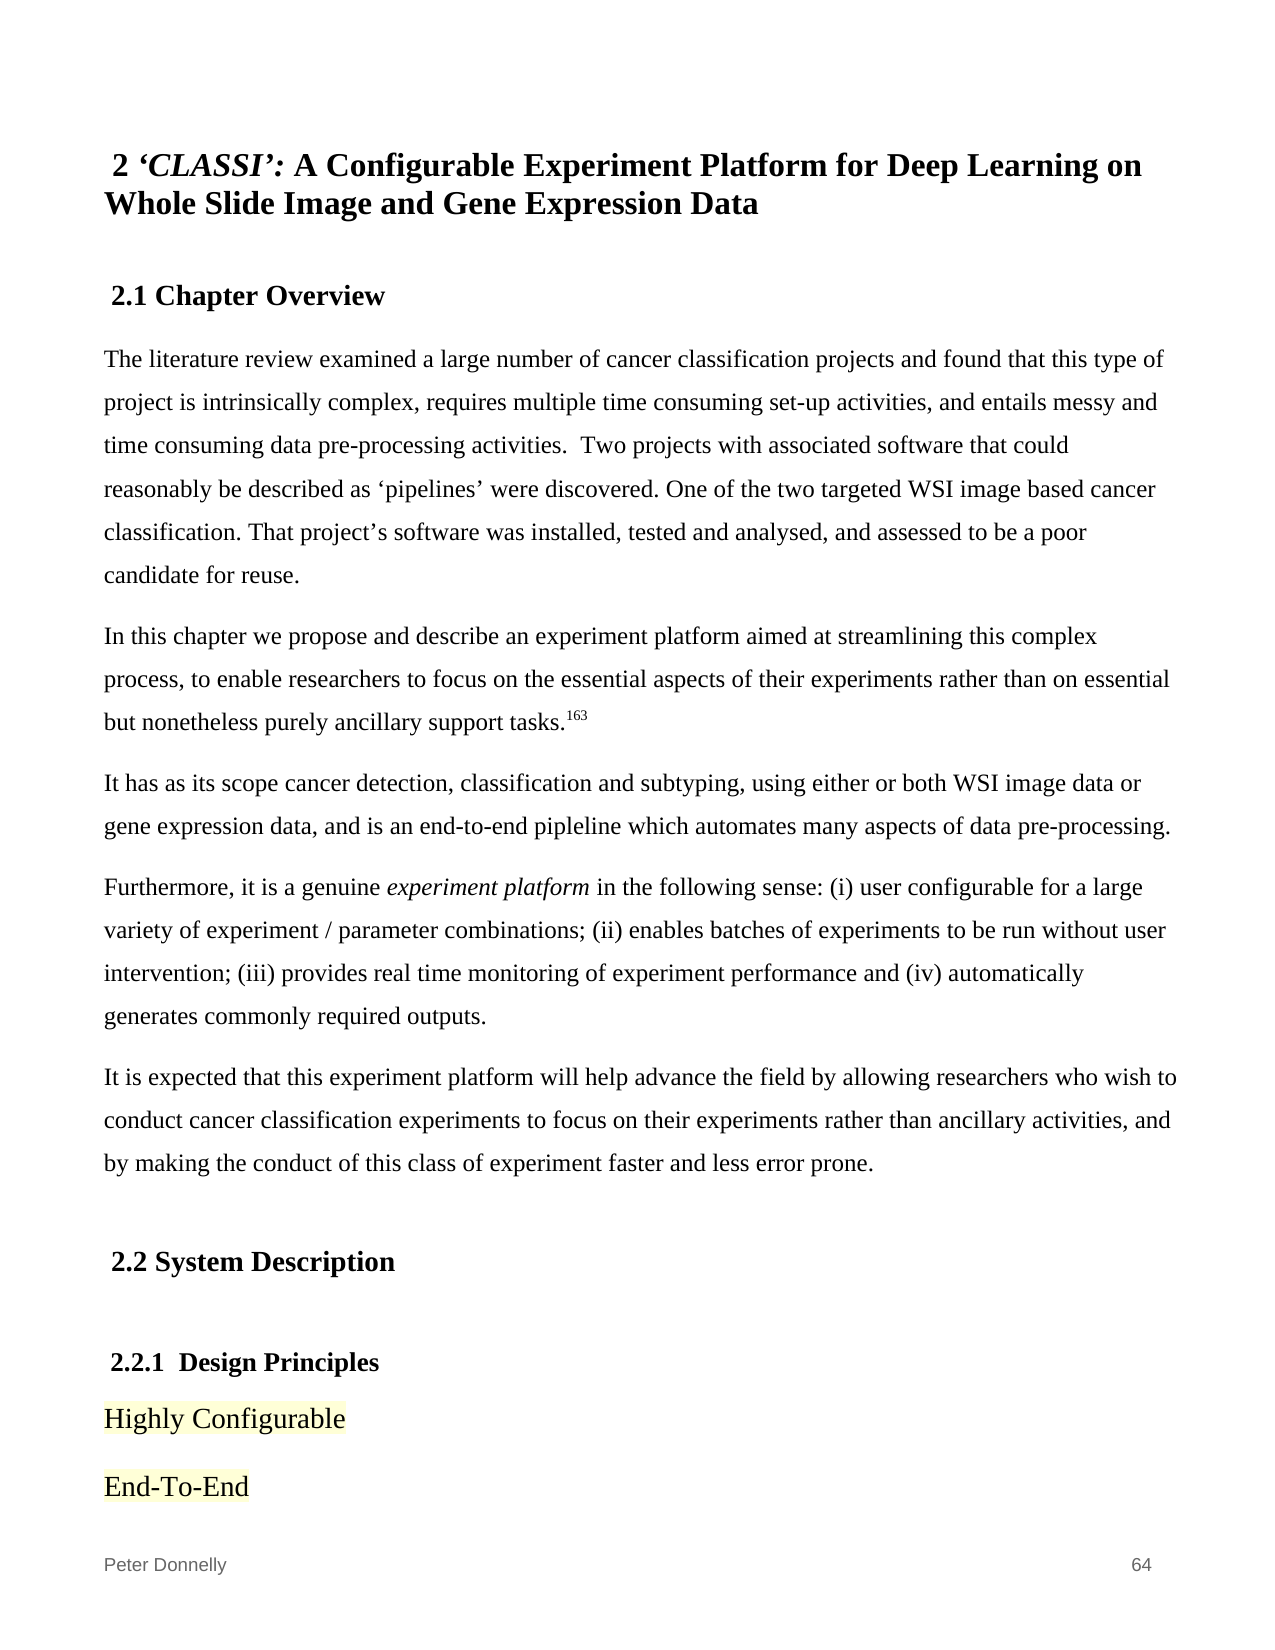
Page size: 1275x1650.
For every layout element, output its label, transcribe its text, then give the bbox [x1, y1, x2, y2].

text Highly Configurable [103, 1401, 1181, 1434]
subtitle Chapter Overview [103, 278, 1181, 312]
subtitle Design Principles [103, 1346, 1181, 1377]
text In this chapter we propose and describe an experiment platform aimed at streamlining this complex process, to enable researchers to focus on the essential aspects of their experiments rather than on essential but nonetheless purely ancillary support tasks. [103, 621, 1181, 736]
subtitle System Description [103, 1244, 1181, 1278]
subtitle ‘CLASSI’: A Configurable Experiment Platform for Deep Learning on Whole Slide Image and Gene Expression Data [103, 145, 1181, 221]
text Furthermore, it is a genuine experiment platform in the following sense: (i) user configurable for a large variety of experiment / parameter combinations; (ii) enables batches of experiments to be run without user intervention; (iii) provides real time monitoring of experiment performance and (iv) automatically generates commonly required outputs. [103, 872, 1181, 1030]
text End-To-End [103, 1469, 1181, 1502]
text It has as its scope cancer detection, classification and subtyping, using either or both WSI image data or gene expression data, and is an end-to-end pipleline which automates many aspects of data pre-processing. [103, 768, 1181, 840]
text It is expected that this experiment platform will help advance the field by allowing researchers who wish to conduct cancer classification experiments to focus on their experiments rather than ancillary activities, and by making the conduct of this class of experiment faster and less error prone. [103, 1062, 1181, 1177]
text The literature review examined a large number of cancer classification projects and found that this type of project is intrinsically complex, requires multiple time consuming set-up activities, and entails messy and time consuming data pre-processing activities. Two projects with associated software that could reasonably be described as ‘pipelines’ were discovered. One of the two targeted WSI image based cancer classification. That project’s software was installed, tested and analysed, and assessed to be a poor candidate for reuse. [103, 344, 1181, 589]
